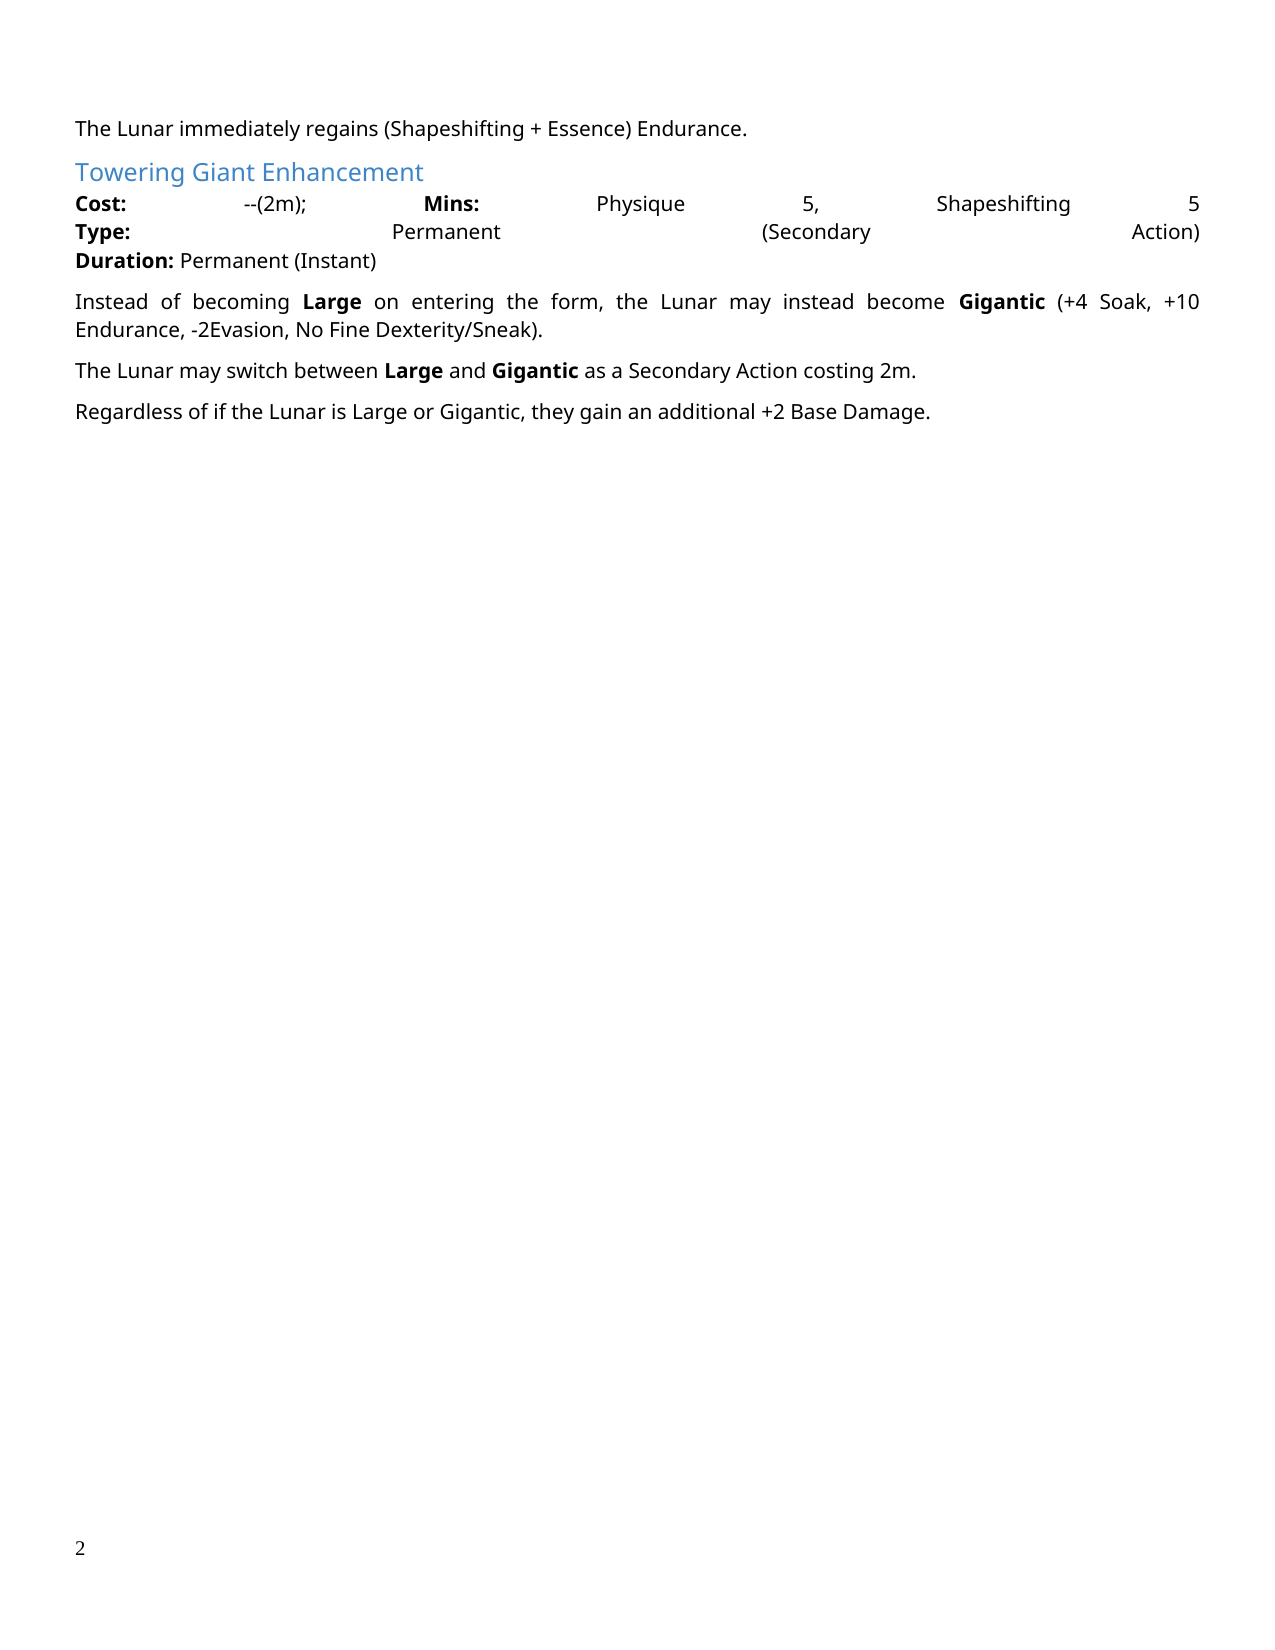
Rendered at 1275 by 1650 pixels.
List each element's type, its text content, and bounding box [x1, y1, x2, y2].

subtitle Towering Giant Enhancement [75, 155, 1200, 189]
text Regardless of if the Lunar is Large or Gigantic, they gain an additional +2 Base Damage. [75, 397, 1200, 426]
text The Lunar immediately regains (Shapeshifting + Essence) Endurance. [75, 114, 1200, 142]
text The Lunar may switch between Large and Gigantic as a Secondary Action costing 2m. [75, 356, 1200, 385]
text Cost: --(2m); Mins: Physique 5, Shapeshifting 5 Type: Permanent (Secondary Action) Duration: Permanent (Instant) [75, 189, 1200, 274]
text Instead of becoming Large on entering the form, the Lunar may instead become Gigantic (+4 Soak, +10 Endurance, -2Evasion, No Fine Dexterity/Sneak). [75, 287, 1200, 344]
